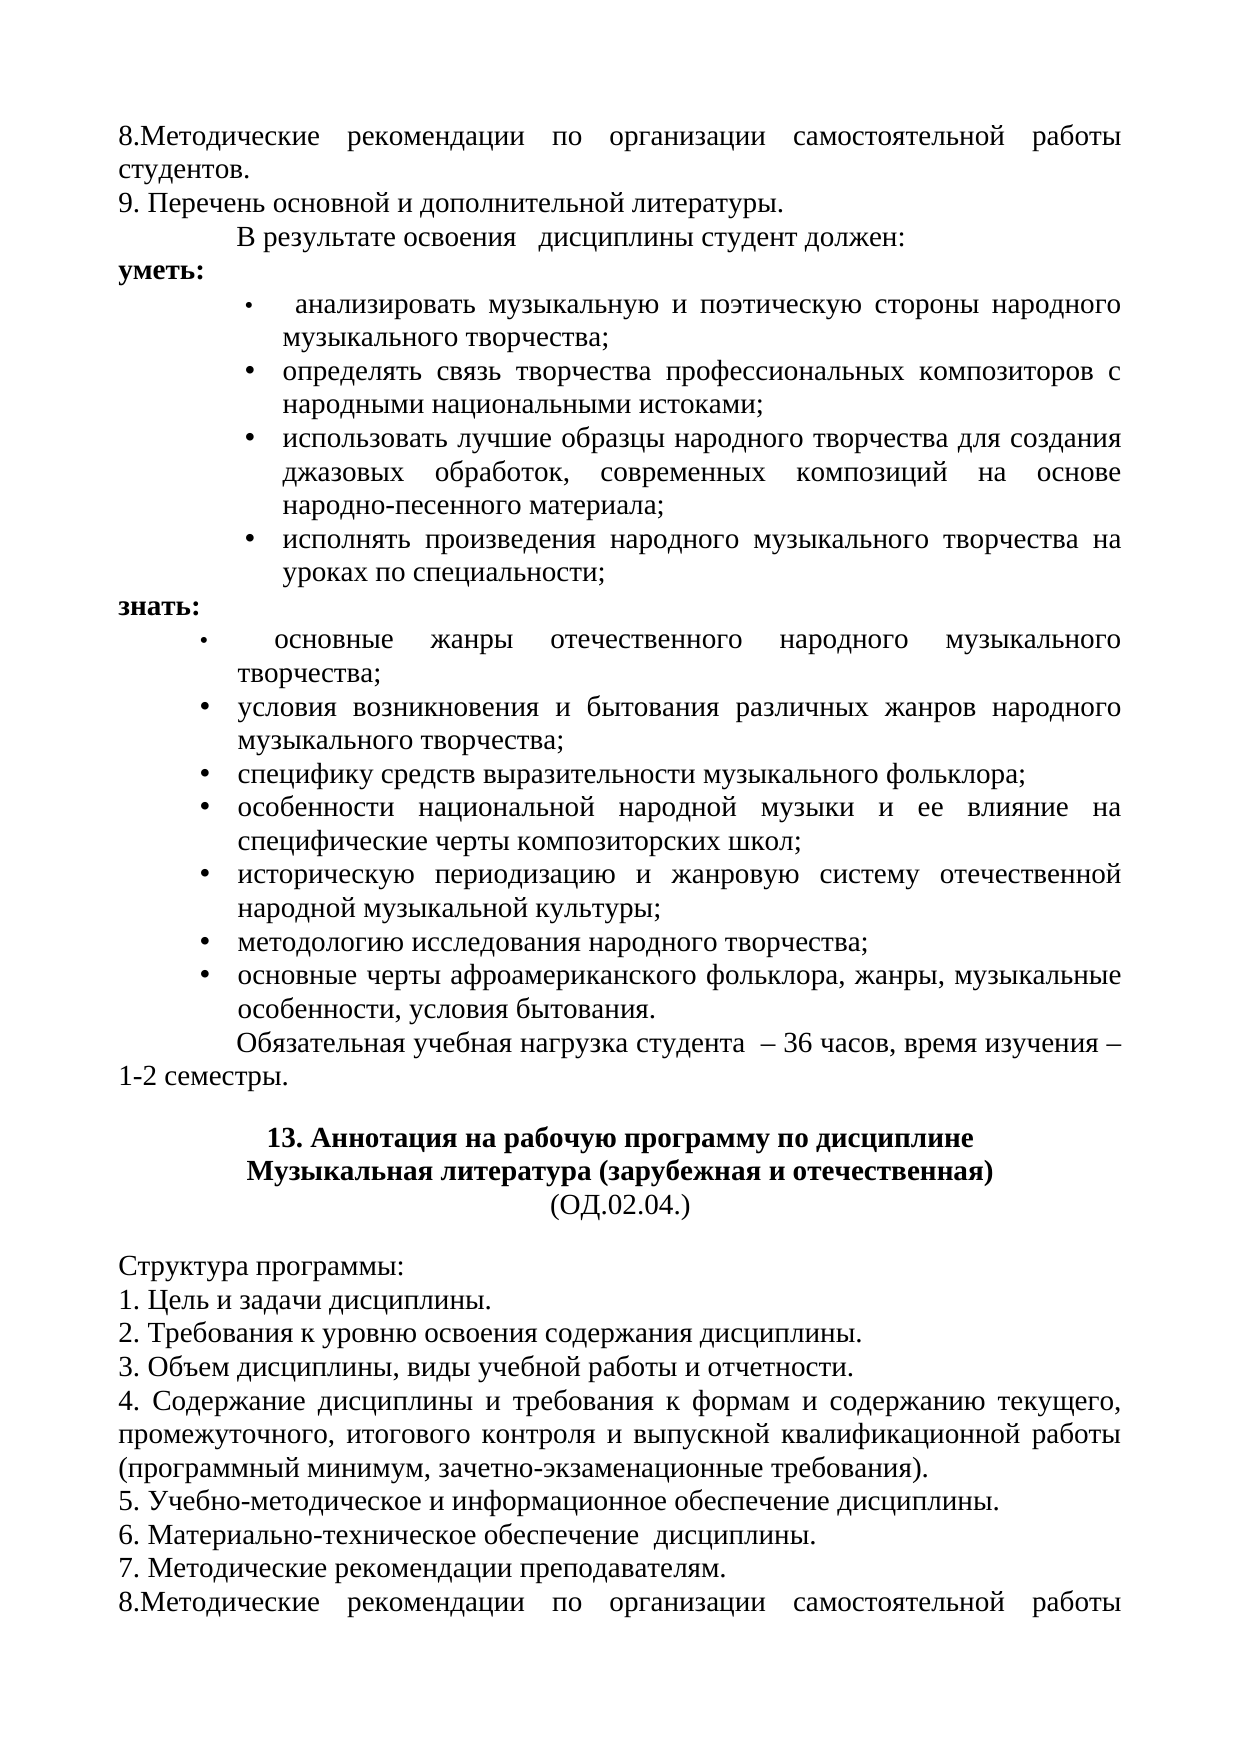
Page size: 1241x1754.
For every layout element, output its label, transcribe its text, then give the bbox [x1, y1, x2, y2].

list условия возникновения и бытования различных жанров народного музыкального творчества; [200, 689, 1122, 756]
text 8.Методические рекомендации по организации самостоятельной работы студентов. [118, 118, 1122, 185]
text уметь: [118, 252, 1122, 286]
text 1. Цель и задачи дисциплины. [118, 1282, 1122, 1316]
text 3. Объем дисциплины, виды учебной работы и отчетности. [118, 1349, 1122, 1383]
list основные черты афроамериканского фольклора, жанры, музыкальные особенности, условия бытования. [200, 957, 1122, 1025]
text Структура программы: [118, 1248, 1122, 1282]
text 8.Методические рекомендации по организации самостоятельной работы [118, 1584, 1122, 1617]
list определять связь творчества профессиональных композиторов с народными национальными истоками; [245, 353, 1122, 420]
text знать: [118, 588, 1122, 622]
list специфику средств выразительности музыкального фольклора; [200, 756, 1122, 789]
text Музыкальная литература (зарубежная и отечественная) [118, 1153, 1122, 1187]
list использовать лучшие образцы народного творчества для создания джазовых обработок, современных композиций на основе народно-песенного материала; [245, 420, 1122, 521]
text 5. Учебно-методическое и информационное обеспечение дисциплины. [118, 1483, 1122, 1517]
text 6. Материально-техническое обеспечение дисциплины. [118, 1517, 1122, 1550]
text 2. Требования к уровню освоения содержания дисциплины. [118, 1316, 1122, 1349]
list основные жанры отечественного народного музыкального творчества; [200, 622, 1122, 689]
list исполнять произведения народного музыкального творчества на уроках по специальности; [245, 521, 1122, 588]
text 4. Содержание дисциплины и требования к формам и содержанию текущего, промежуточного, итогового контроля и выпускной квалификационной работы (программный минимум, зачетно-экзаменационные требования). [118, 1383, 1122, 1483]
list методологию исследования народного творчества; [200, 924, 1122, 957]
text 9. Перечень основной и дополнительной литературы. [118, 185, 1122, 219]
text Обязательная учебная нагрузка студента – 36 часов, время изучения – 1-2 семестры. [118, 1025, 1122, 1092]
list анализировать музыкальную и поэтическую стороны народного музыкального творчества; [245, 286, 1122, 353]
text (ОД.02.04.) [118, 1187, 1122, 1220]
list историческую периодизацию и жанровую систему отечественной народной музыкальной культуры; [200, 857, 1122, 924]
text В результате освоения дисциплины студент должен: [118, 219, 1122, 252]
list особенности национальной народной музыки и ее влияние на специфические черты композиторских школ; [200, 789, 1122, 857]
text 13. Аннотация на рабочую программу по дисциплине [118, 1120, 1122, 1153]
text 7. Методические рекомендации преподавателям. [118, 1550, 1122, 1584]
